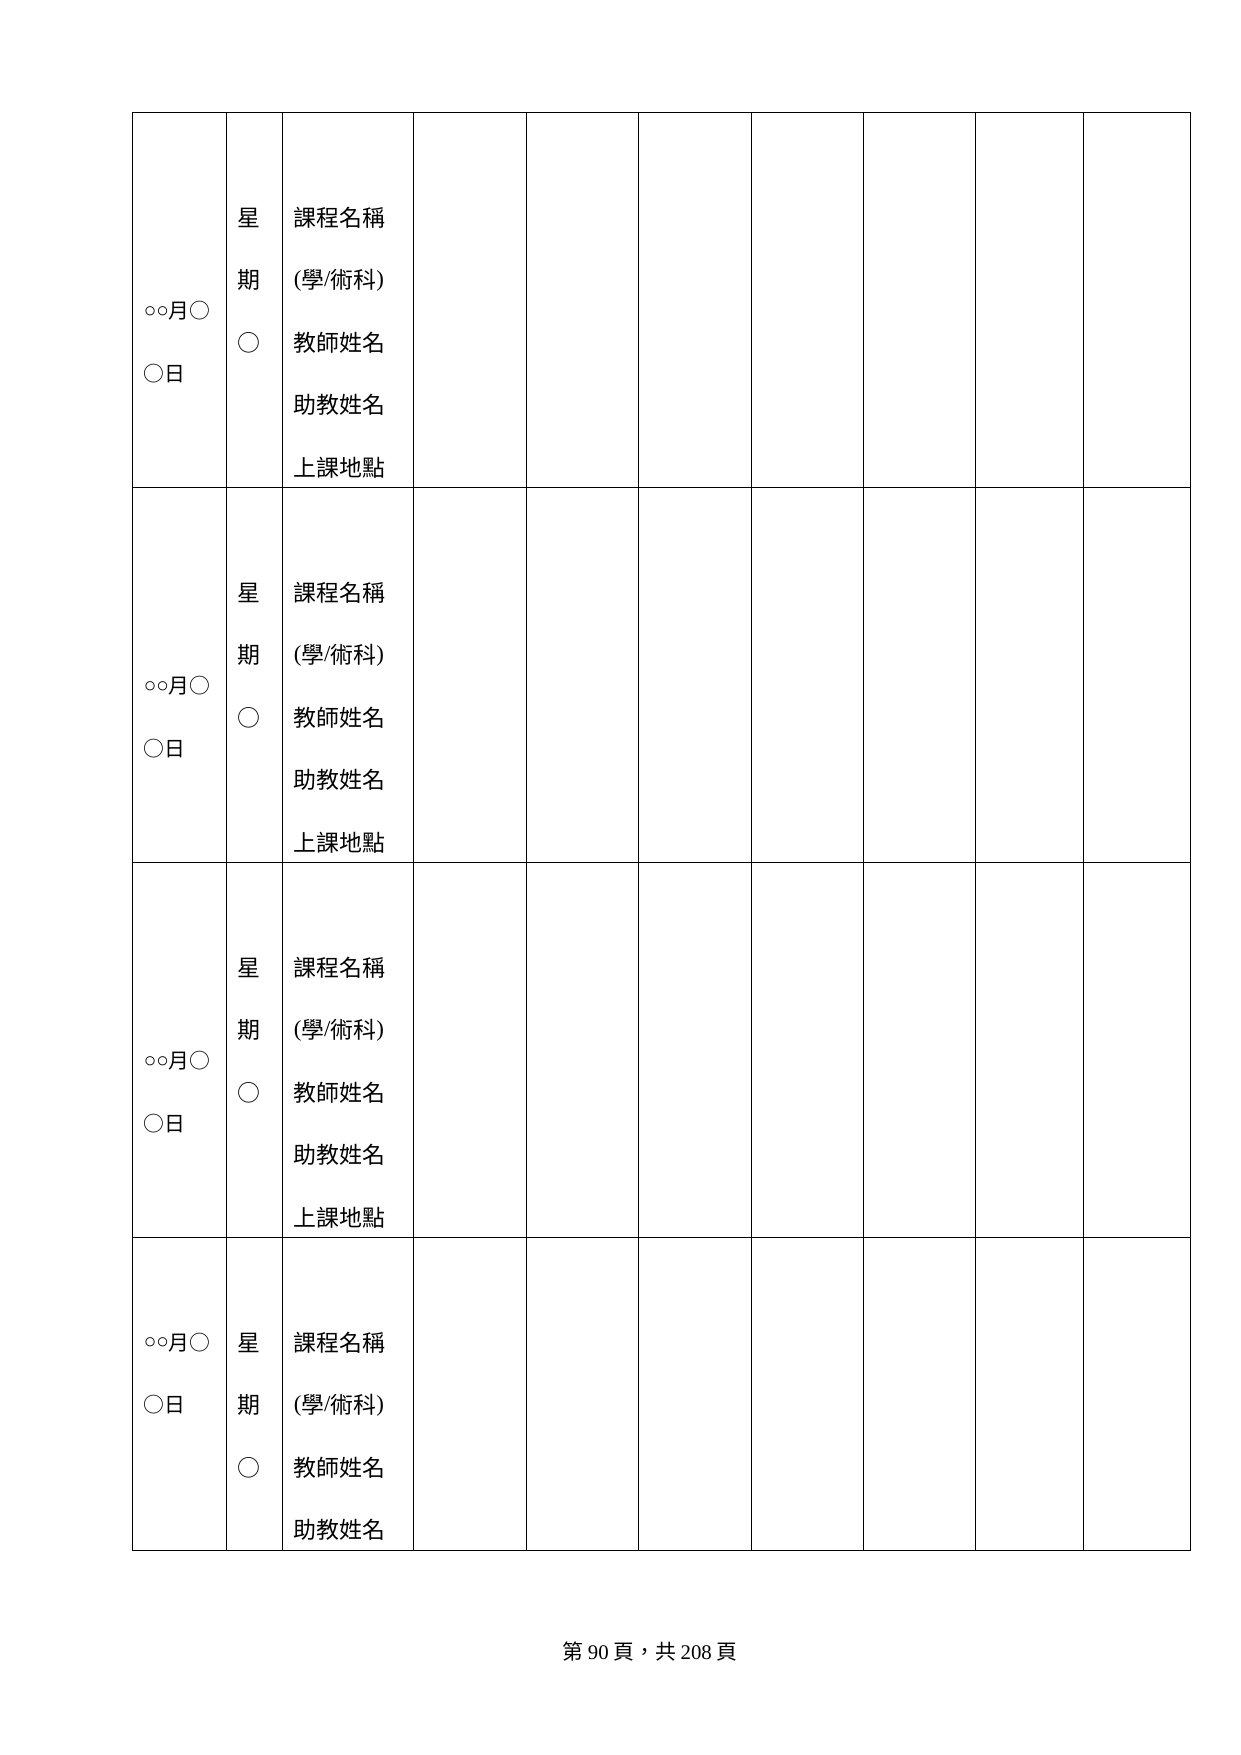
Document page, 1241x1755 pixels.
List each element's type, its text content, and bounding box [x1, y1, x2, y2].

table_cell [976, 1238, 1083, 1549]
table_cell [976, 488, 1083, 862]
table_cell [414, 1238, 526, 1549]
table_cell [527, 863, 638, 1237]
table_cell ○○月○○日 [133, 1238, 226, 1549]
table_cell [1084, 1238, 1190, 1549]
table_cell [414, 863, 526, 1237]
table_cell [639, 488, 751, 862]
table_cell 星期○ [227, 863, 282, 1237]
table_cell 星期○ [227, 1238, 282, 1549]
table_cell 課程名稱 (學/術科) 教師姓名 助教姓名 上課地點 [283, 863, 413, 1237]
table_cell [639, 1238, 751, 1549]
table_cell [752, 488, 863, 862]
table_cell [752, 113, 863, 487]
table_cell [1084, 113, 1190, 487]
table_cell [1084, 488, 1190, 862]
table_cell [414, 113, 526, 487]
table_cell [414, 488, 526, 862]
table_cell 星期○ [227, 488, 282, 862]
table_cell [1084, 863, 1190, 1237]
table_cell [864, 488, 975, 862]
table_cell 課程名稱 (學/術科) 教師姓名 助教姓名 [283, 1238, 413, 1549]
table_cell [752, 1238, 863, 1549]
table_cell [527, 113, 638, 487]
table_cell ○○月○○日 [133, 488, 226, 862]
table_cell [976, 863, 1083, 1237]
table_cell 課程名稱 (學/術科) 教師姓名 助教姓名 上課地點 [283, 488, 413, 862]
table_cell [527, 488, 638, 862]
table_cell [752, 863, 863, 1237]
table_cell [639, 863, 751, 1237]
table_cell [639, 113, 751, 487]
table_cell 星期○ [227, 113, 282, 487]
table_cell [864, 113, 975, 487]
table_cell [527, 1238, 638, 1549]
table_cell ○○月○○日 [133, 113, 226, 487]
table_cell [864, 863, 975, 1237]
table_cell [864, 1238, 975, 1549]
table_cell ○○月○○日 [133, 863, 226, 1237]
table_cell [976, 113, 1083, 487]
table_cell 課程名稱 (學/術科) 教師姓名 助教姓名 上課地點 [283, 113, 413, 487]
